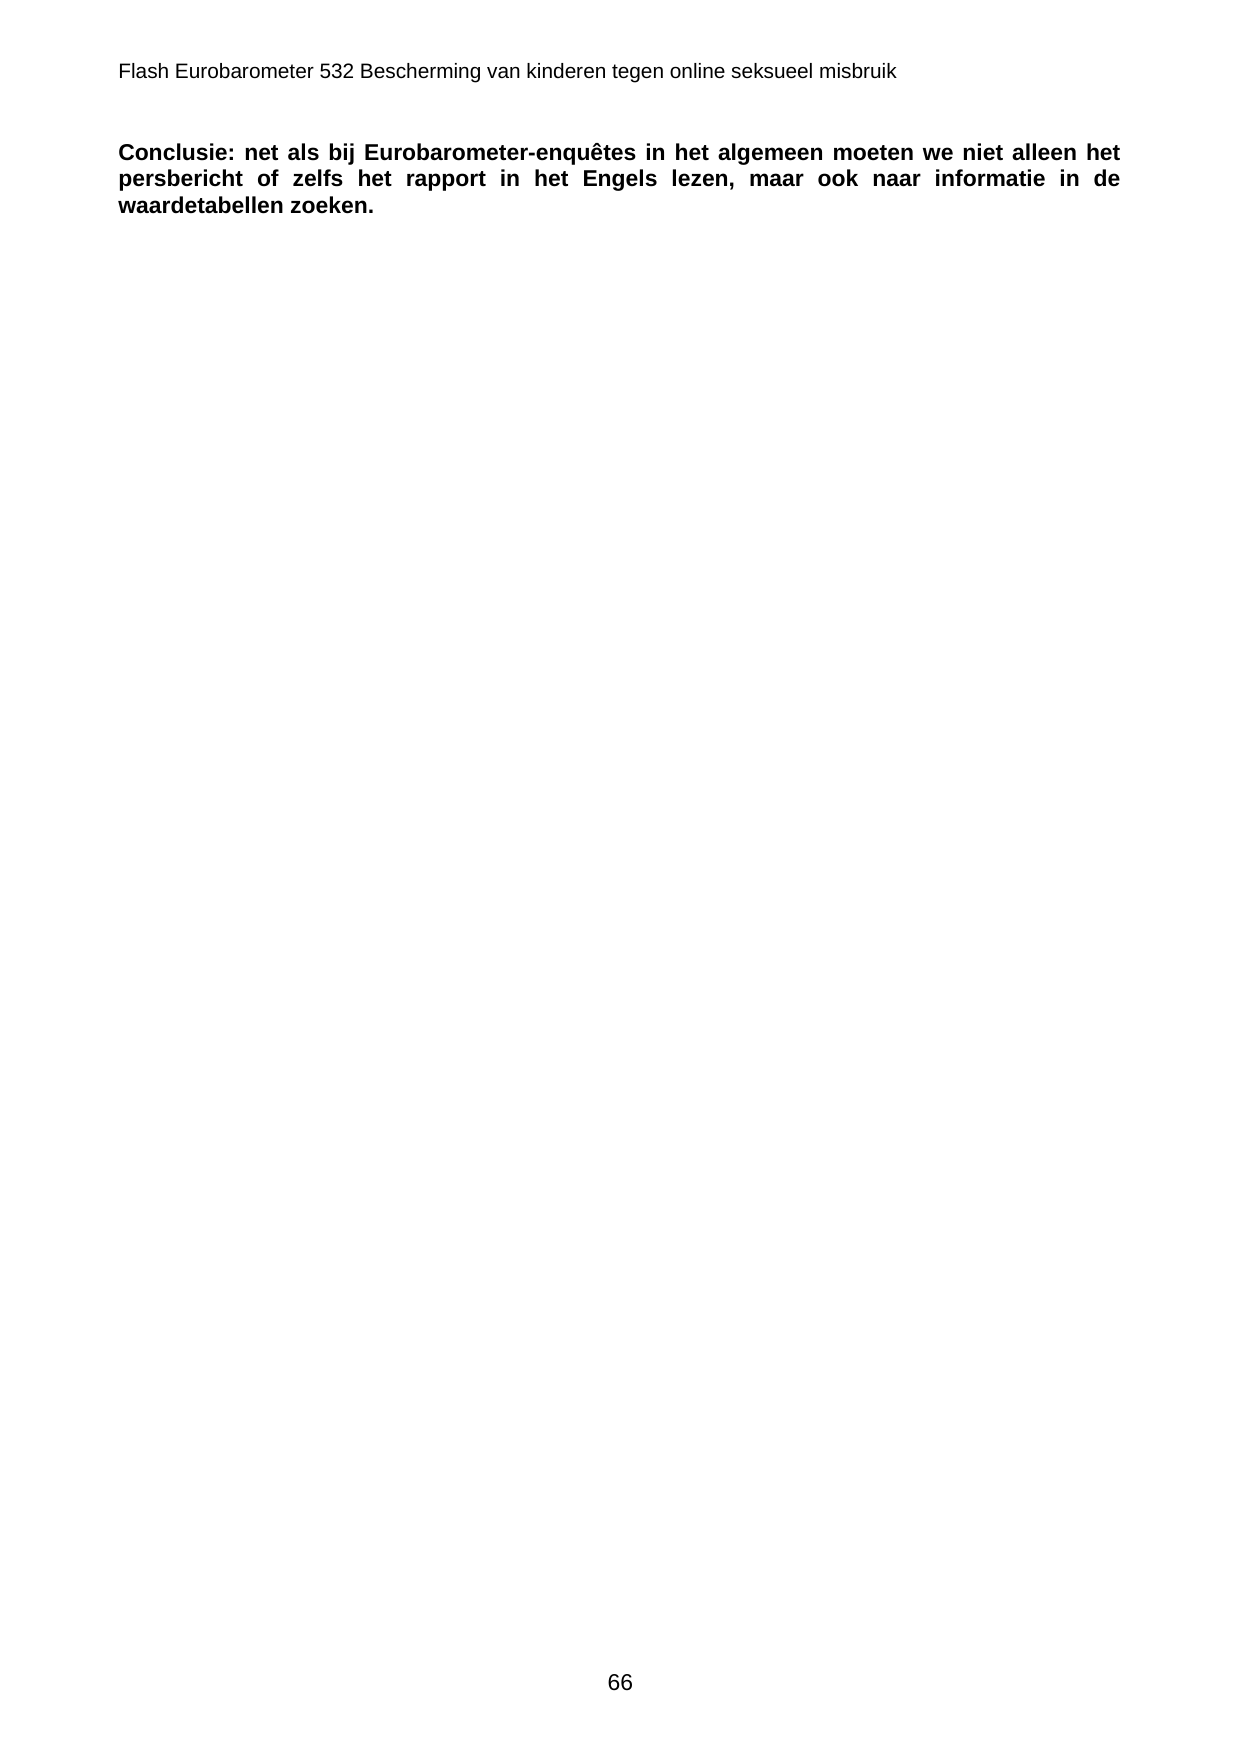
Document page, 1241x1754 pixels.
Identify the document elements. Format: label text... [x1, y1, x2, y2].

text Conclusie: net als bij Eurobarometer-enquêtes in het algemeen moeten we niet alleen het persbericht of zelfs het rapport in het Engels lezen, maar ook naar informatie in de waardetabellen zoeken. [118, 139, 1122, 218]
